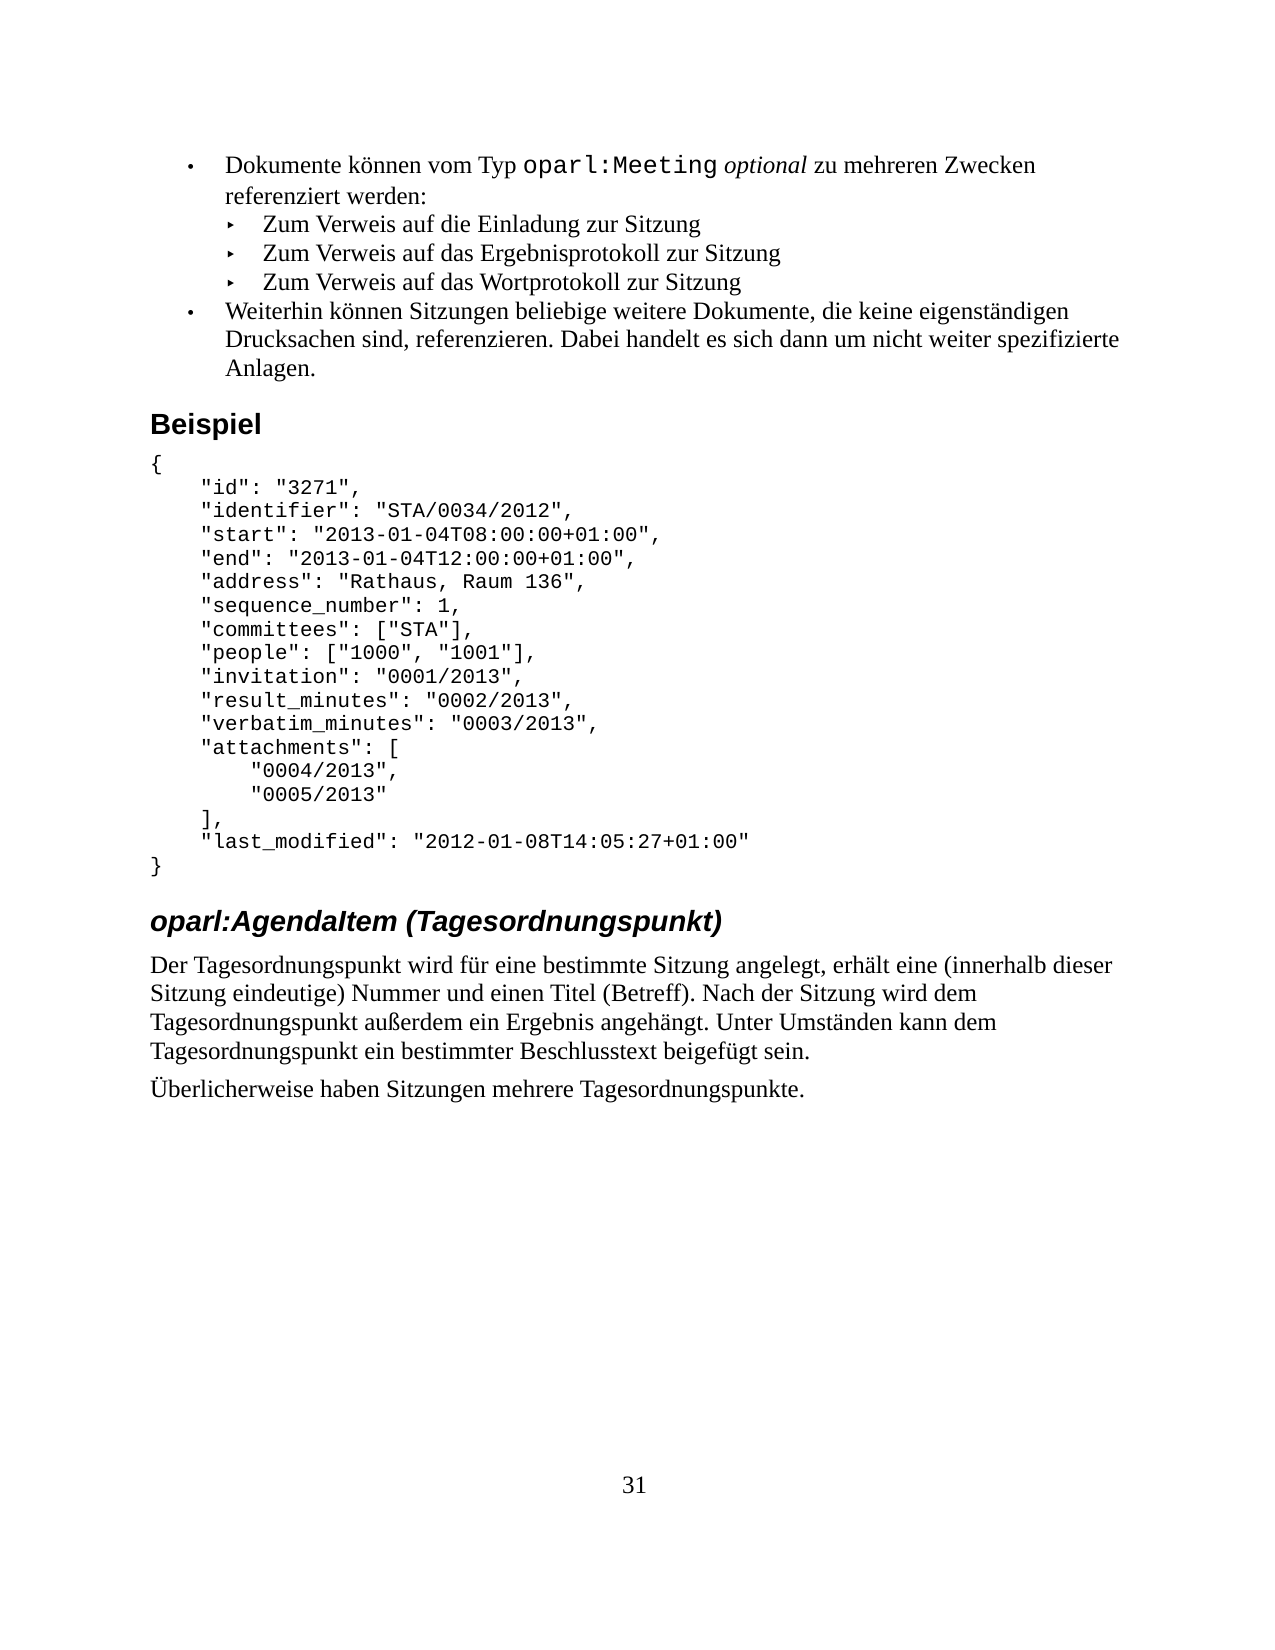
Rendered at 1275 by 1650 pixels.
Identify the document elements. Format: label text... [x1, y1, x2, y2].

text "result_minutes": "0002/2013", [150, 689, 1125, 713]
text "last_modified": "2012-01-08T14:05:27+01:00" [150, 831, 1125, 855]
text { [150, 453, 1125, 477]
text "invitation": "0001/2013", [150, 666, 1125, 689]
list Zum Verweis auf die Einladung zur Sitzung [225, 209, 1125, 238]
text Der Tagesordnungspunkt wird für eine bestimmte Sitzung angelegt, erhält eine (innerhalb dieser Sitzung eindeutige) Nummer und einen Titel (Betreff). Nach der Sitzung wird dem Tagesordnungspunkt außerdem ein Ergebnis angehängt. Unter Umständen kann dem Tagesordnungspunkt ein bestimmter Beschlusstext beigefügt sein. [150, 950, 1125, 1065]
text "people": ["1000", "1001"], [150, 642, 1125, 666]
text "end": "2013-01-04T12:00:00+01:00", [150, 548, 1125, 571]
text "start": "2013-01-04T08:00:00+01:00", [150, 524, 1125, 548]
text "identifier": "STA/0034/2012", [150, 500, 1125, 524]
text Überlicherweise haben Sitzungen mehrere Tagesordnungspunkte. [150, 1074, 1125, 1102]
text "committees": ["STA"], [150, 619, 1125, 642]
list Weiterhin können Sitzungen beliebige weitere Dokumente, die keine eigenständigen Drucksachen sind, referenzieren. Dabei handelt es sich dann um nicht weiter spezifizierte Anlagen. [187, 296, 1125, 382]
text "0005/2013" [150, 784, 1125, 808]
text "attachments": [ [150, 737, 1125, 761]
text "verbatim_minutes": "0003/2013", [150, 713, 1125, 737]
text "0004/2013", [150, 761, 1125, 784]
text "address": "Rathaus, Raum 136", [150, 571, 1125, 595]
text } [150, 855, 1125, 879]
text "sequence_number": 1, [150, 595, 1125, 619]
text ], [150, 808, 1125, 831]
text "id": "3271", [150, 477, 1125, 500]
list Dokumente können vom Typ oparl:Meeting optional zu mehreren Zwecken referenziert werden: [187, 150, 1125, 209]
subtitle oparl:AgendaItem (Tagesordnungspunkt) [150, 904, 1125, 937]
subtitle Beispiel [150, 407, 1125, 441]
list Zum Verweis auf das Wortprotokoll zur Sitzung [225, 267, 1125, 296]
list Zum Verweis auf das Ergebnisprotokoll zur Sitzung [225, 238, 1125, 267]
